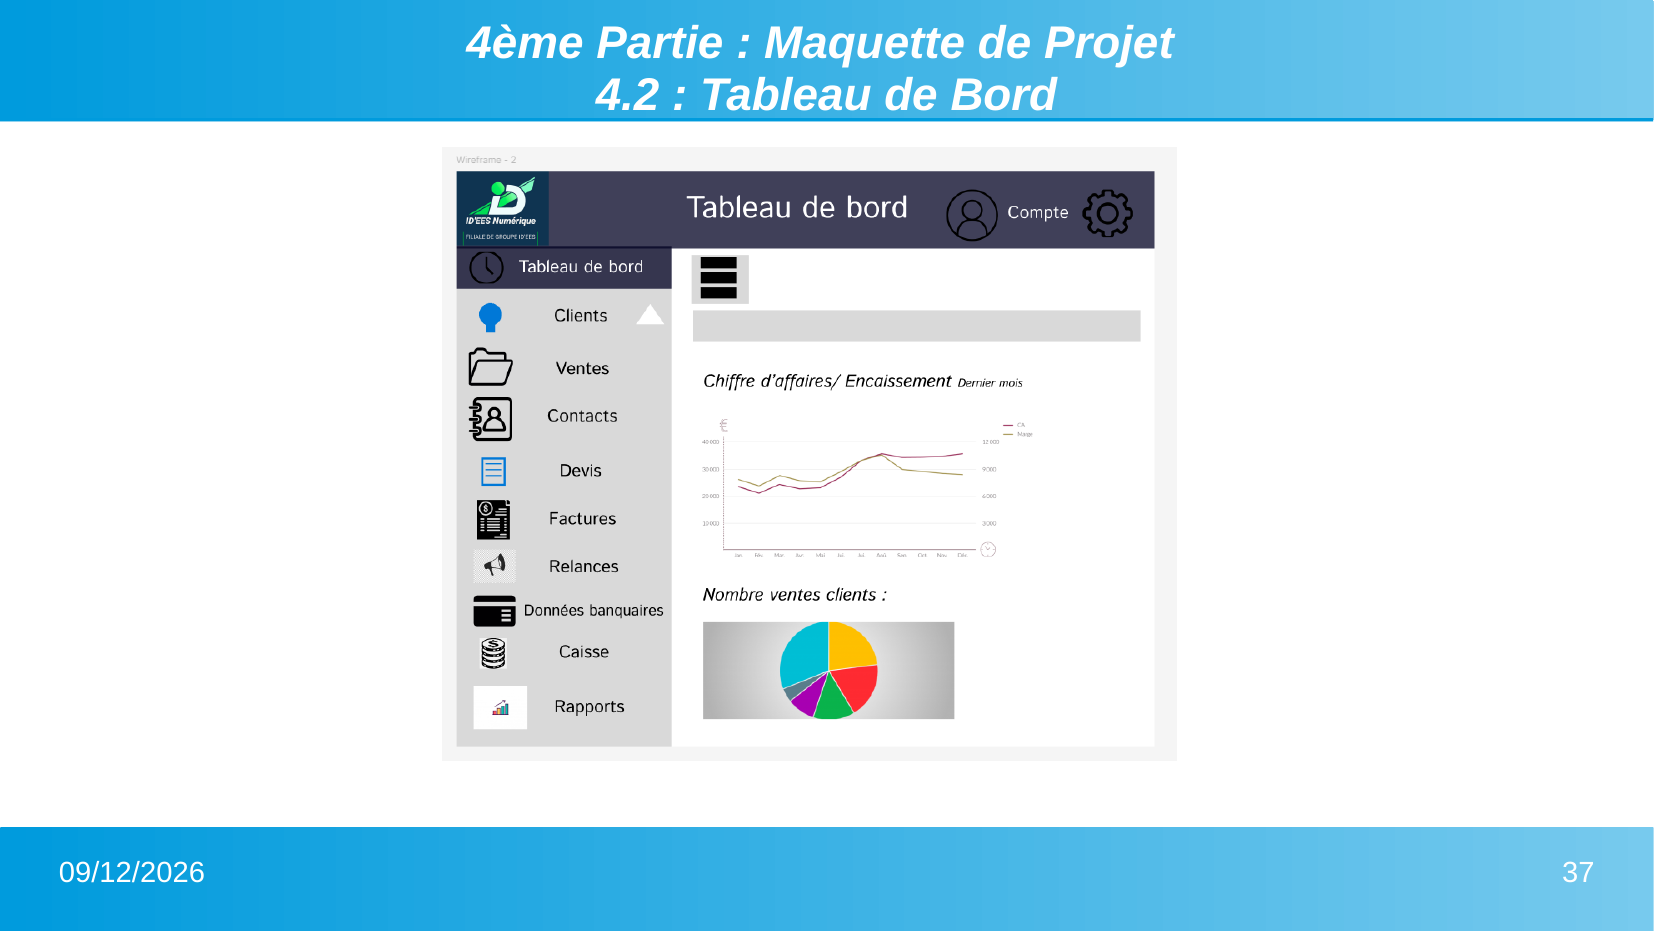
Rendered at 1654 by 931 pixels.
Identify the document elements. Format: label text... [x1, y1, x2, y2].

title 4ème Partie : Maquette de Projet 4.2 : Tableau de Bord [59, 17, 1595, 121]
picture [442, 147, 1177, 761]
